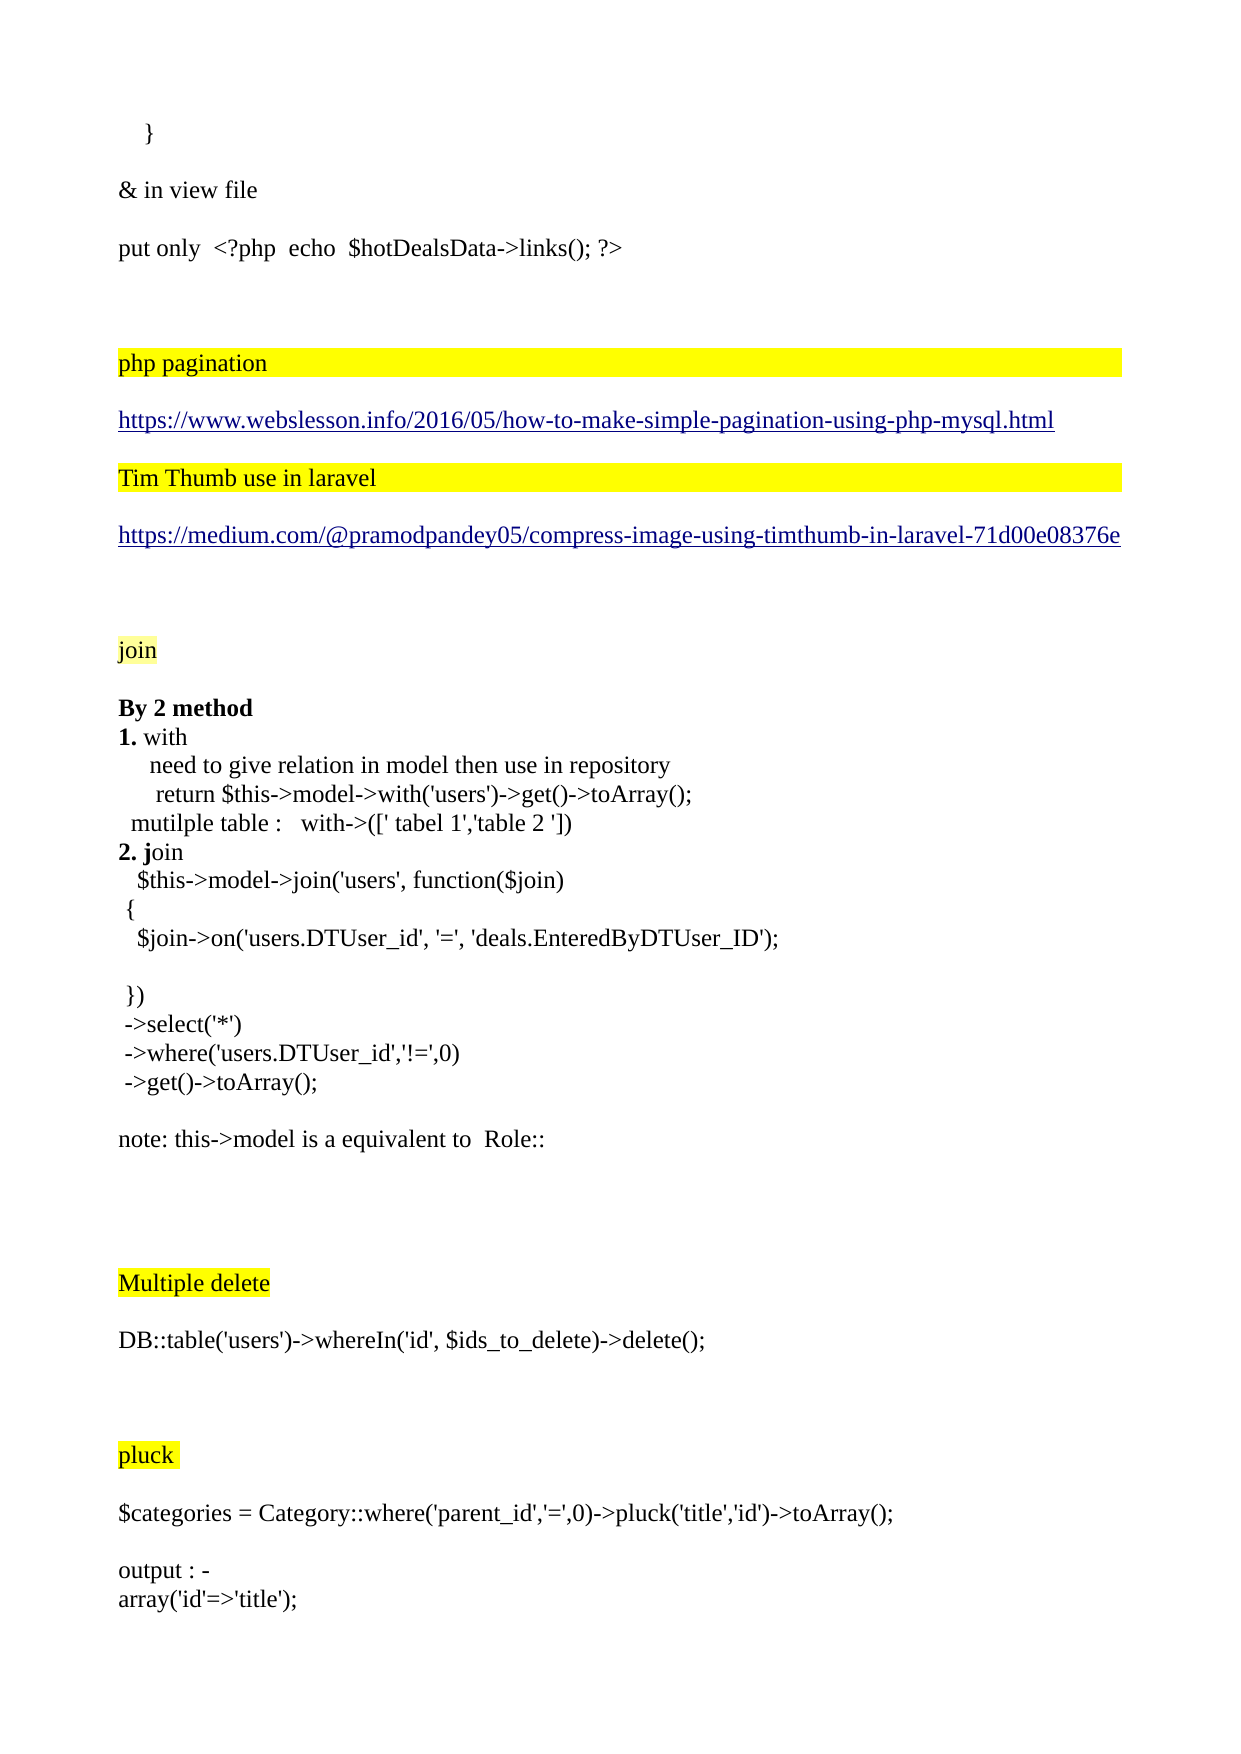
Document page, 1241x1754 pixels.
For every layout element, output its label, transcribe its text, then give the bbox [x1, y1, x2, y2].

text mutilple table : with->([' tabel 1','table 2 ']) [118, 808, 1122, 837]
text DB::table('users')->whereIn('id', $ids_to_delete)->delete(); [118, 1326, 1122, 1354]
text https://www.webslesson.info/2016/05/how-to-make-simple-pagination-using-php-mysql.html [118, 406, 1122, 434]
text ->get()->toArray(); [118, 1067, 1122, 1096]
text https://medium.com/@pramodpandey05/compress-image-using-timthumb-in-laravel-71d00e08376e [118, 521, 1122, 549]
text pluck [118, 1441, 1122, 1469]
text 2. join [118, 837, 1122, 866]
text $join->on('users.DTUser_id', '=', 'deals.EnteredByDTUser_ID'); [118, 923, 1122, 952]
text need to give relation in model then use in repository [118, 751, 1122, 779]
text $this->model->join('users', function($join) [118, 866, 1122, 894]
text } [118, 118, 1122, 147]
text }) [118, 981, 1122, 1009]
text array('id'=>'title'); [118, 1584, 1122, 1613]
text { [118, 894, 1122, 923]
text ->where('users.DTUser_id','!=',0) [118, 1038, 1122, 1067]
text put only <?php echo $hotDealsData->links(); ?> [118, 233, 1122, 262]
text & in view file [118, 176, 1122, 204]
text Multiple delete [118, 1268, 1122, 1297]
text 1. with [118, 722, 1122, 751]
text By 2 method [118, 693, 1122, 722]
text ->select('*') [118, 1009, 1122, 1038]
text return $this->model->with('users')->get()->toArray(); [118, 779, 1122, 808]
text join [118, 636, 1122, 664]
text $categories = Category::where('parent_id','=',0)->pluck('title','id')->toArray(); [118, 1498, 1122, 1527]
text note: this->model is a equivalent to Role:: [118, 1124, 1122, 1153]
text Tim Thumb use in laravel [118, 463, 1122, 492]
text output : - [118, 1556, 1122, 1584]
text php pagination [118, 348, 1122, 377]
